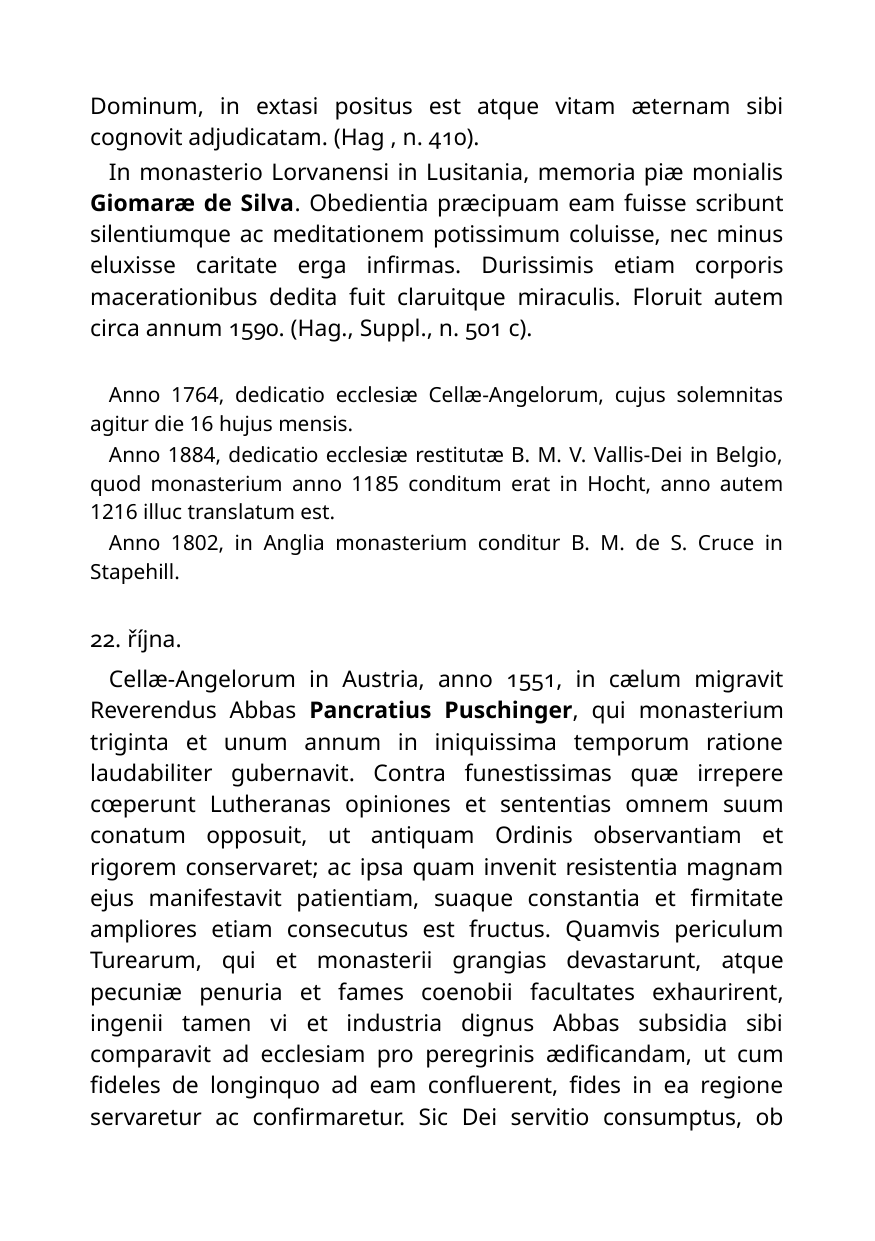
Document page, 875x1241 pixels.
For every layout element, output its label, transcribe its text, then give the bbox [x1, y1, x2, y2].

text Anno 1884, dedicatio ecclesiæ restitutæ B. M. V. Vallis-Dei in Belgio, quod monasterium anno 1185 conditum erat in Hocht, anno autem 1216 illuc trans­latum est. [90, 440, 784, 526]
text Anno 1764, dedicatio ecclesiæ Cellæ-Angelorum, cujus solemnitas agitur die 16 hujus mensis. [90, 380, 784, 437]
text In monasterio Lorvanensi in Lusitania, memoria piæ monialis Giomaræ de Silva. Obedientia præcipuam eam fuisse scribunt silentiumque ac meditationem potissimum coluisse, nec minus eluxisse caritate erga infirmas. Durissimis etiam corporis macerationibus dedita fuit claruitque miraculis. Floruit autem circa annum 1590. (Hag., Suppl., n. 501 c). [90, 156, 784, 343]
text 22. října. [90, 623, 784, 654]
text Cellæ-Angelorum in Austria, anno 1551, in cælum migravit Reverendus Abbas Pancratius Puschinger, qui monasterium triginta et unum annum in iniquissima temporum ratione laudabiliter gubernavit. Contra funestissimas quæ irrepere cœperunt Lutheranas opiniones et sententias omnem suum conatum opposuit, ut antiquam Ordinis observantiam et rigorem conservaret; ac ipsa quam invenit resistentia magnam ejus manifestavit patientiam, suaque constantia et firmitate ampliores etiam consecutus est fructus. Quamvis periculum Turearum, qui et monasterii grangias devastarunt, atque pecuniæ penuria et fames coenobii facultates exhaurirent, ingenii tamen vi et industria dignus Abbas subsidia sibi comparavit ad ecclesiam pro peregrinis ædificandam, ut cum fideles de longinquo ad eam confluerent, fides in ea regione servaretur ac confirmaretur. Sic Dei servitio consumptus, ob [90, 663, 784, 1132]
text Anno 1802, in Anglia monasterium conditur B. M. de S. Cruce in Stapehill. [90, 528, 784, 585]
text Dominum, in extasi positus est atque vitam æternam sibi cognovit adjudicatam. (Hag , n. 410). [90, 90, 784, 152]
